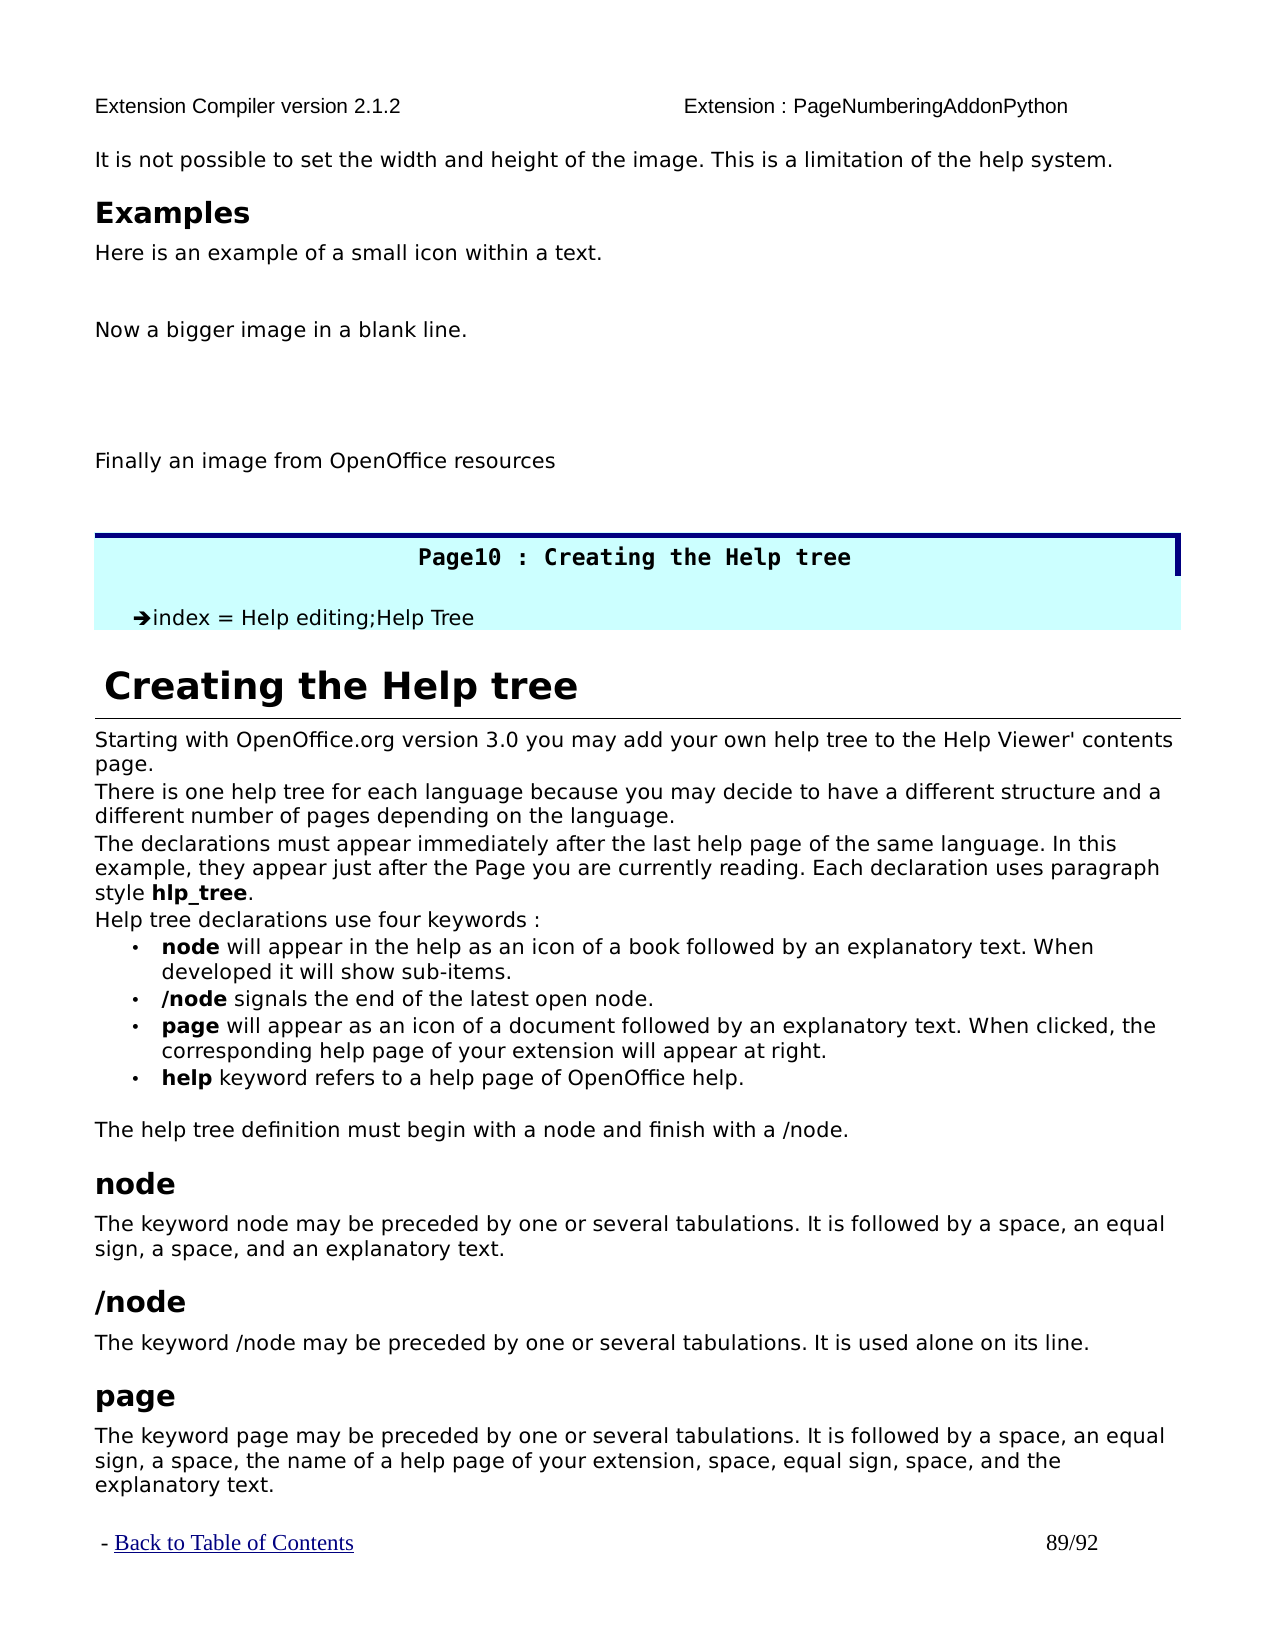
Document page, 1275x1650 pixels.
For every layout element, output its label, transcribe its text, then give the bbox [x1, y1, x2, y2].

text The help tree definition must begin with a node and finish with a /node. [94, 1094, 1181, 1143]
text The declarations must appear immediately after the last help page of the same language. In this example, they appear just after the Page you are currently reading. Each declaration uses paragraph style hlp_tree. [94, 831, 1181, 905]
list index = Help editing;Help Tree [94, 606, 1181, 630]
text There is one help tree for each language because you may decide to have a different structure and a different number of pages depending on the language. [94, 779, 1181, 828]
list /node signals the end of the latest open node. [132, 987, 1181, 1012]
list help keyword refers to a help page of OpenOffice help. [132, 1066, 1181, 1091]
text /node [94, 1286, 1181, 1320]
text page [94, 1380, 1181, 1414]
text Examples [94, 197, 1181, 231]
text The keyword node may be preceded by one or several tabulations. It is followed by a space, an equal sign, a space, and an explanatory text. [94, 1212, 1181, 1261]
text Creating the Help tree [94, 655, 1181, 718]
text It is not possible to set the width and height of the image. This is a limitation of the help system. [94, 147, 1181, 172]
text The keyword /node may be preceded by one or several tabulations. It is used alone on its line. [94, 1330, 1181, 1355]
text The keyword page may be preceded by one or several tabulations. It is followed by a space, an equal sign, a space, the name of a help page of your extension, space, equal sign, space, and the explanatory text. [94, 1424, 1181, 1498]
text Page10 : Creating the Help tree [94, 534, 1175, 576]
text Finally an image from OpenOffice resources [94, 400, 1181, 473]
text Here is an example of a small icon within a text. [94, 241, 1181, 266]
text Starting with OpenOffice.org version 3.0 you may add your own help tree to the Help Viewer' contents page. [94, 728, 1181, 777]
text Help tree declarations use four keywords : [94, 908, 1181, 932]
list node will appear in the help as an icon of a book followed by an explanatory text. When developed it will show sub-items. [132, 935, 1181, 984]
text Now a bigger image in a blank line. [94, 269, 1181, 342]
text node [94, 1167, 1181, 1201]
list page will appear as an icon of a document followed by an explanatory text. When clicked, the corresponding help page of your extension will appear at right. [132, 1014, 1181, 1063]
